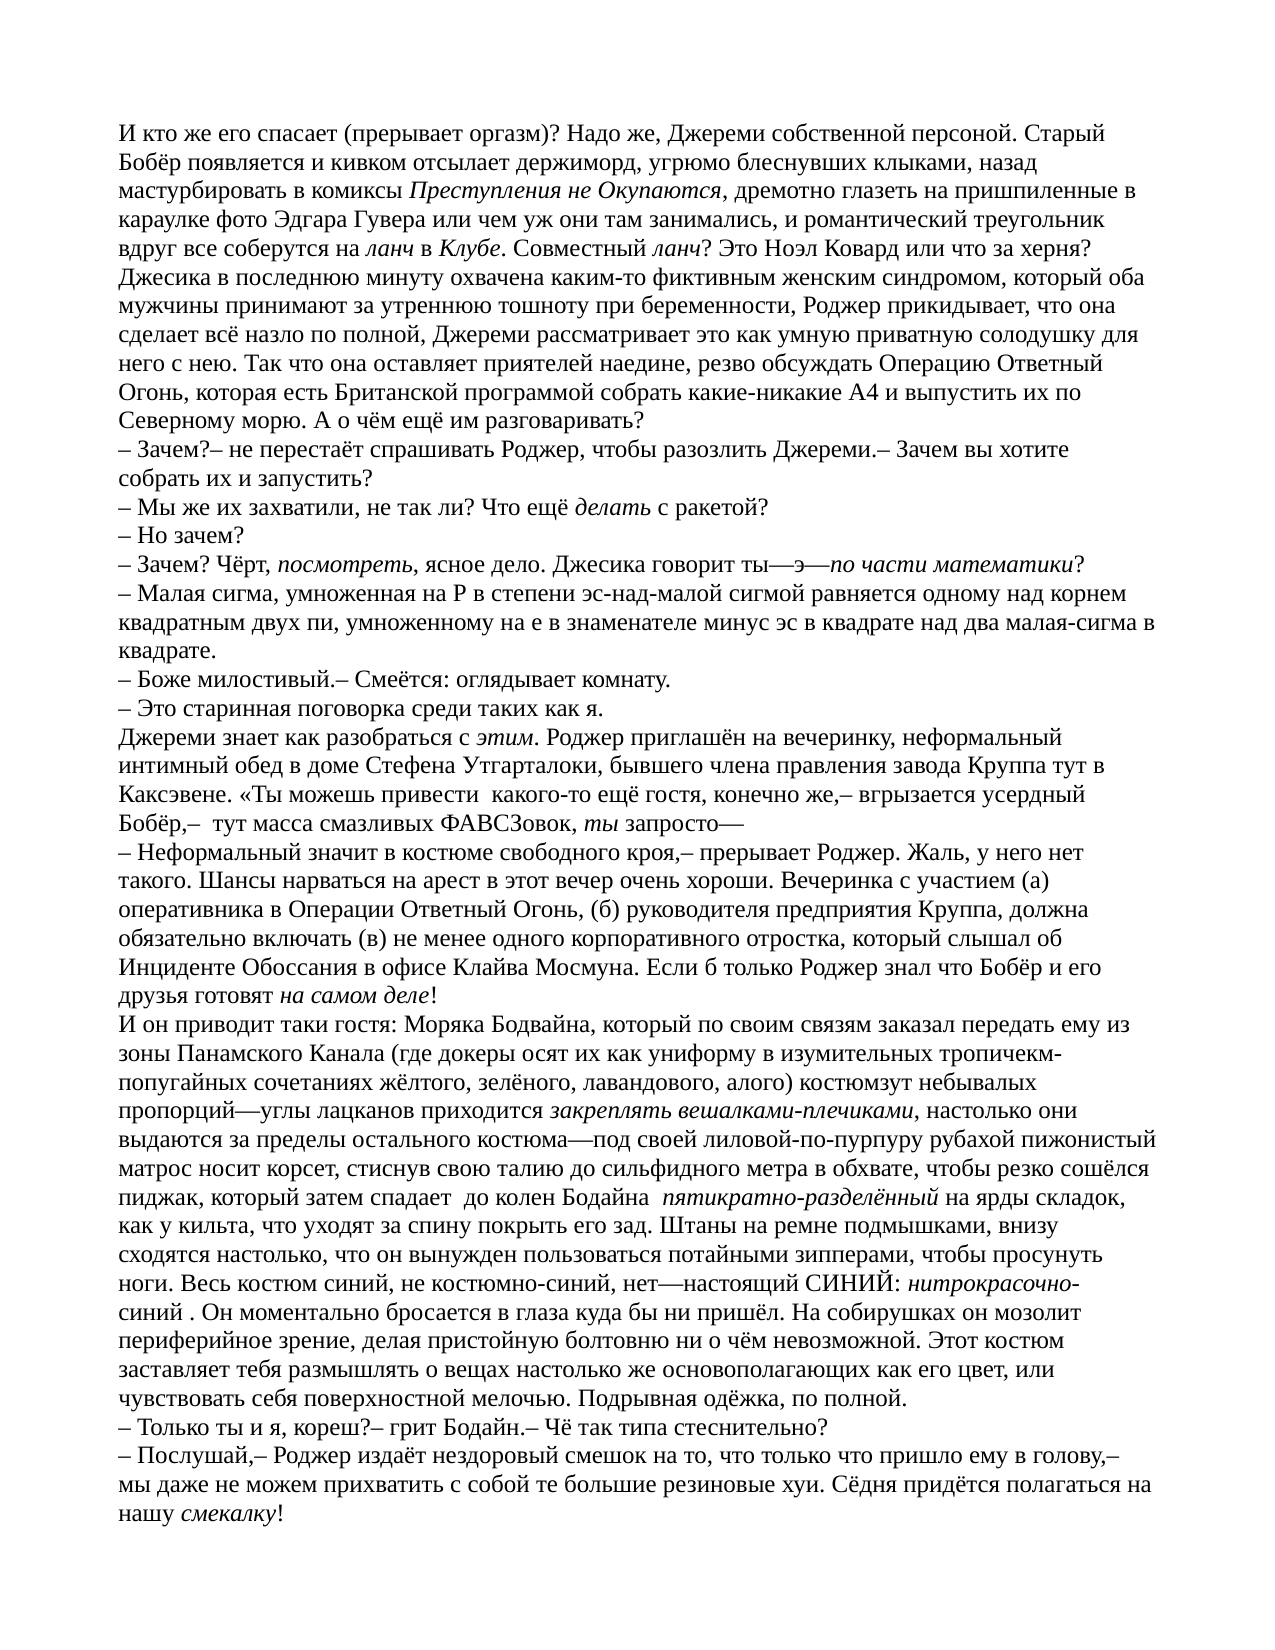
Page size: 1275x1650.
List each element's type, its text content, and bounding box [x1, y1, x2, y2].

text – Послушай,– Роджер издаёт нездоровый смешок на то, что только что пришло ему в голову,– мы даже не можем прихватить с собой те большие резиновые хуи. Сёдня придётся полагаться на нашу смекалку! [118, 1441, 1157, 1527]
text – Зачем? Чёрт, посмотреть, ясное дело. Джесика говорит ты—э—по части математики? [118, 549, 1157, 578]
text – Мы же их захватили, не так ли? Что ещё делать с ракетой? [118, 492, 1157, 521]
text – Зачем?– не перестаёт спрашивать Роджер, чтобы разозлить Джереми.– Зачем вы хотите собрать их и запустить? [118, 434, 1157, 492]
text – Боже милостивый.– Смеётся: оглядывает комнату. [118, 664, 1157, 693]
text – Только ты и я, кореш?– грит Бодайн.– Чё так типа стеснительно? [118, 1412, 1157, 1441]
text Джереми знает как разобраться с этим. Роджер приглашён на вечеринку, неформальный интимный обед в доме Стефена Утгарталоки, бывшего члена правления завода Круппа тут в Каксэвене. «Ты можешь привести какого-то ещё гостя, конечно же,– вгрызается усердный Бобёр,– тут масса смазливых ФАВСЗовок, ты запросто— [118, 722, 1157, 837]
text – Это старинная поговорка среди таких как я. [118, 693, 1157, 722]
text – Но зачем? [118, 521, 1157, 549]
text – Неформальный значит в костюме свободного кроя,– прерывает Роджер. Жаль, у него нет такого. Шансы нарваться на арест в этот вечер очень хороши. Вечеринка с участием (а) оперативника в Операции Ответный Огонь, (б) руководителя предприятия Круппа, должна обязательно включать (в) не менее одного корпоративного отростка, который слышал об Инциденте Обоссания в офисе Клайва Мосмуна. Если б только Роджер знал что Бобёр и его друзья готовят на самом деле! [118, 837, 1157, 1009]
text И он приводит таки гостя: Моряка Бодвайна, который по своим связям заказал передать ему из зоны Панамского Канала (где докеры осят их как униформу в изумительных тропичекм-попугайных сочетаниях жёлтого, зелёного, лавандового, алого) костюмзут небывалых пропорций—углы лацканов приходится закреплять вешалками-плечиками, настолько они выдаются за пределы остального костюма—под своей лиловой-по-пурпуру рубахой пижонистый матрос носит корсет, стиснув свою талию до сильфидного метра в обхвате, чтобы резко сошёлся пиджак, который затем спадает до колен Бодайна пятикратно-разделённый на ярды складок, как у кильта, что уходят за спину покрыть его зад. Штаны на ремне подмышками, внизу сходятся настолько, что он вынужден пользоваться потайными зипперами, чтобы просунуть ноги. Весь костюм синий, не костюмно-синий, нет—настоящий СИНИЙ: нитрокрасочно-синий . Он моментально бросается в глаза куда бы ни пришёл. На собирушках он мозолит периферийное зрение, делая пристойную болтовню ни о чём невозможной. Этот костюм заставляет тебя размышлять о вещах настолько же основополагающих как его цвет, или чувствовать себя поверхностной мелочью. Подрывная одёжка, по полной. [118, 1009, 1157, 1412]
text – Малая сигма, умноженная на Р в степени эс-над-малой сигмой равняется одному над корнем квадратным двух пи, умноженному на е в знаменателе минус эс в квадрате над два малая-сигма в квадрате. [118, 578, 1157, 664]
text И кто же его спасает (прерывает оргазм)? Надо же, Джереми собственной персоной. Старый Бобёр появляется и кивком отсылает держиморд, угрюмо блеснувших клыками, назад мастурбировать в комиксы Преступления не Окупаются, дремотно глазеть на пришпиленные в караулке фото Эдгара Гувера или чем уж они там занимались, и романтический треугольник вдруг все соберутся на ланч в Клубе. Совместный ланч? Это Ноэл Ковард или что за херня? Джесика в последнюю минуту охвачена каким-то фиктивным женским синдромом, который оба мужчины принимают за утреннюю тошноту при беременности, Роджер прикидывает, что она сделает всё назло по полной, Джереми рассматривает это как умную приватную солодушку для него с нею. Так что она оставляет приятелей наедине, резво обсуждать Операцию Ответный Огонь, которая есть Британской программой собрать какие-никакие А4 и выпустить их по Северному морю. А о чём ещё им разговаривать? [118, 118, 1157, 434]
